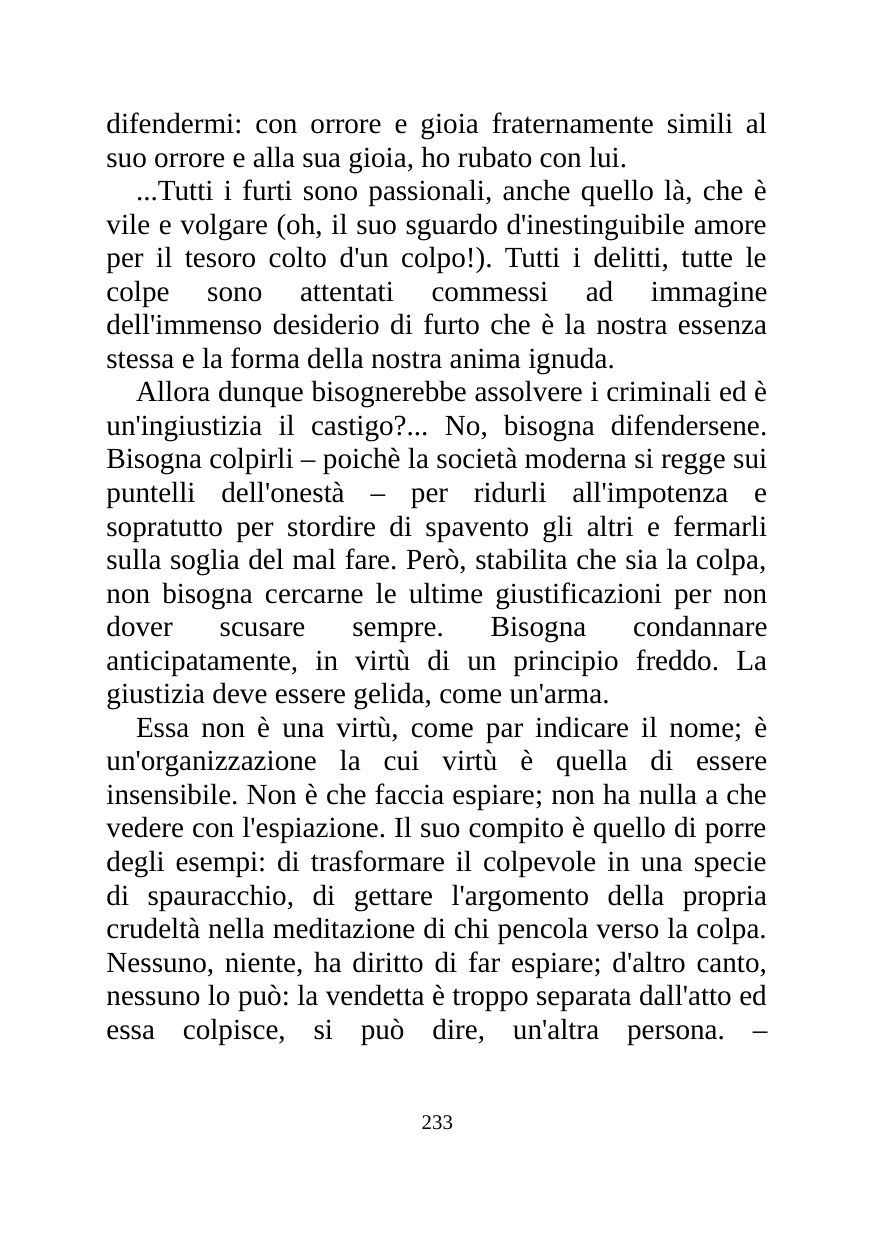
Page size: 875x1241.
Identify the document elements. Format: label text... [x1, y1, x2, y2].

text difendermi: con orrore e gioia fraternamente simili al suo orrore e alla sua gioia, ho rubato con lui. [106, 106, 768, 173]
text Essa non è una virtù, come par indicare il nome; è un'organizzazione la cui virtù è quella di essere insensibile. Non è che faccia espiare; non ha nulla a che vedere con l'espiazione. Il suo compito è quello di porre degli esempi: di trasformare il colpevole in una specie di spauracchio, di gettare l'argomento della propria crudeltà nella meditazione di chi pencola verso la colpa. Nessuno, niente, ha diritto di far espiare; d'altro canto, nessuno lo può: la vendetta è troppo separata dall'atto ed essa colpisce, si può dire, un'altra persona. – [106, 710, 768, 1045]
text ...Tutti i furti sono passionali, anche quello là, che è vile e volgare (oh, il suo sguardo d'inestinguibile amore per il tesoro colto d'un colpo!). Tutti i delitti, tutte le colpe sono attentati commessi ad immagine dell'immenso desiderio di furto che è la nostra essenza stessa e la forma della nostra anima ignuda. [106, 173, 768, 374]
text Allora dunque bisognerebbe assolvere i criminali ed è un'ingiustizia il castigo?... No, bisogna difendersene. Bisogna colpirli – poichè la società moderna si regge sui puntelli dell'onestà – per ridurli all'impotenza e sopratutto per stordire di spavento gli altri e fermarli sulla soglia del mal fare. Però, stabilita che sia la colpa, non bisogna cercarne le ultime giustificazioni per non dover scusare sempre. Bisogna condannare anticipatamente, in virtù di un principio freddo. La giustizia deve essere gelida, come un'arma. [106, 374, 768, 710]
